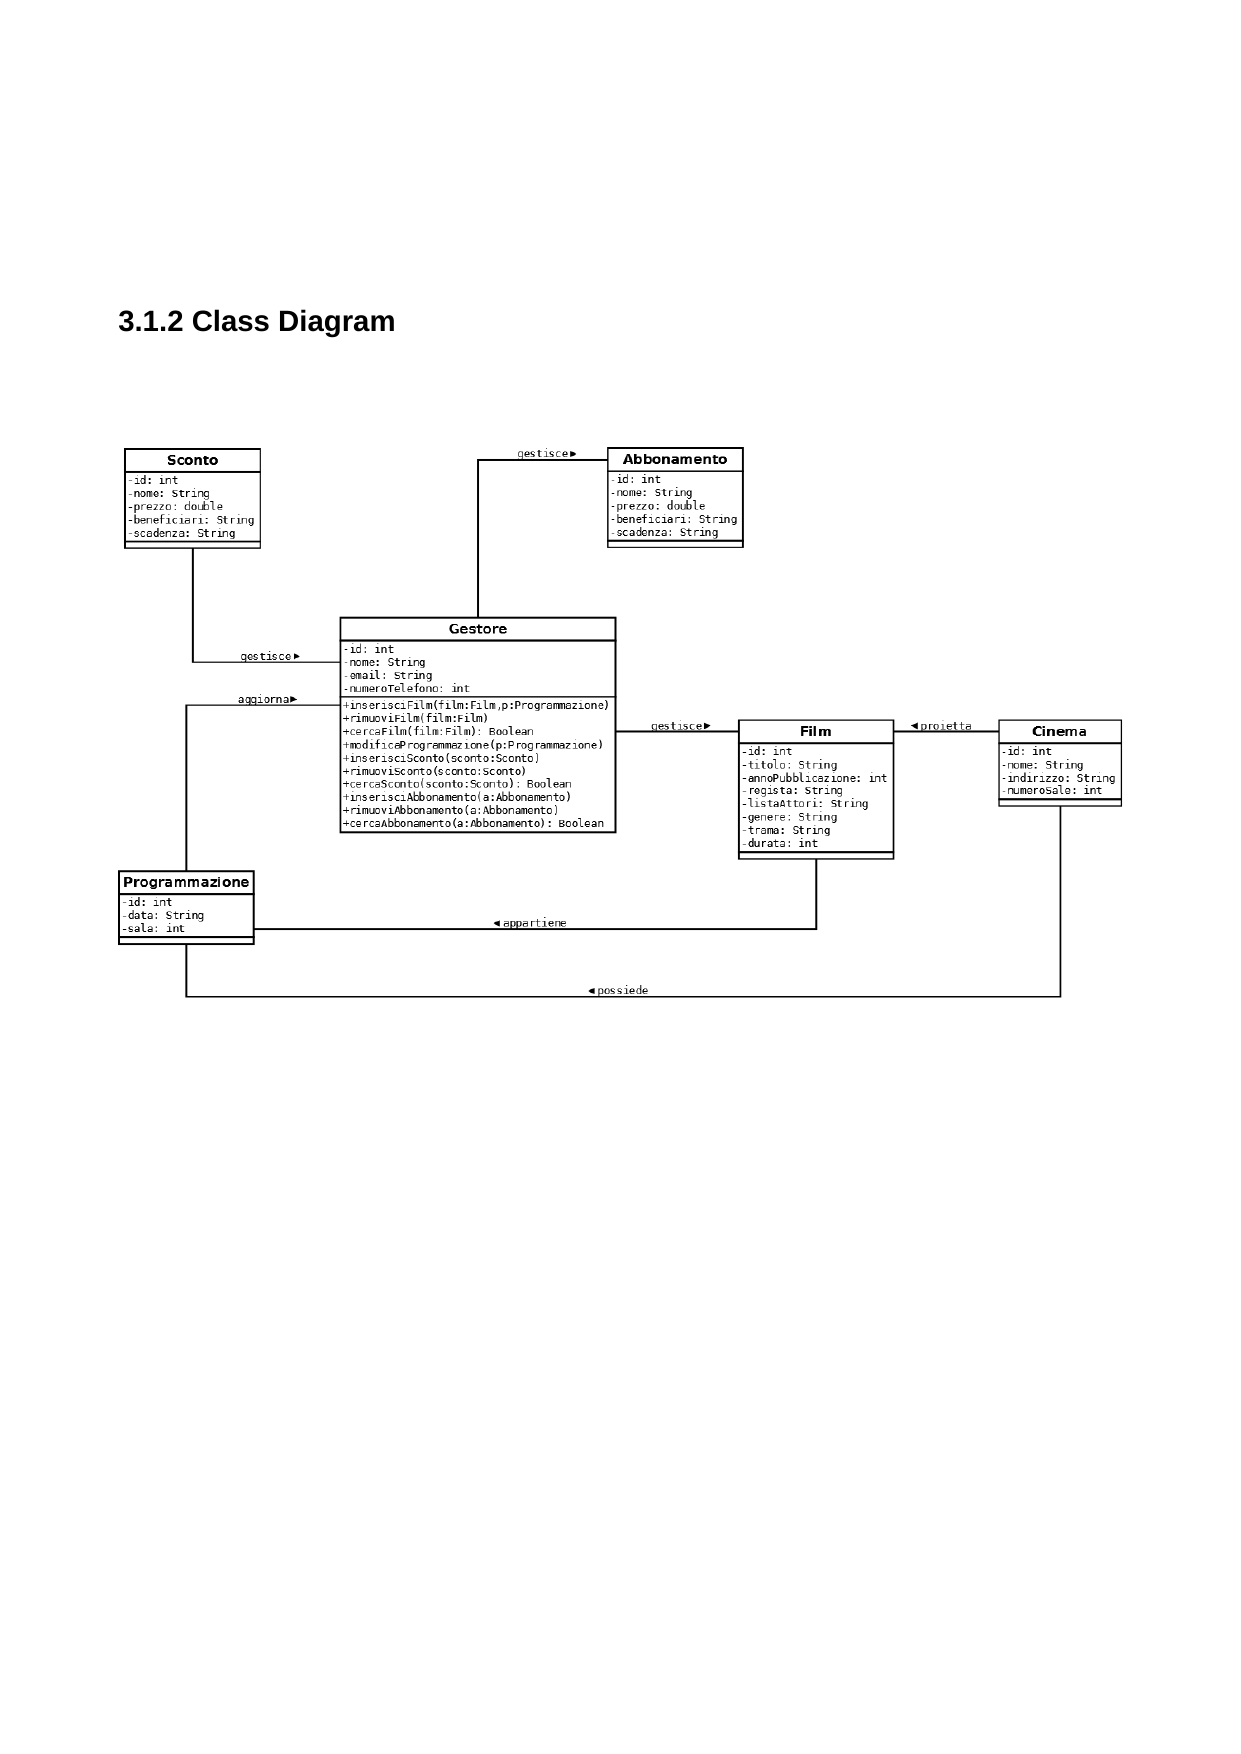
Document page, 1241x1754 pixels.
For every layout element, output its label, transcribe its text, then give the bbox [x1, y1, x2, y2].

picture [118, 447, 1123, 998]
subtitle 3.1.2 Class Diagram [118, 303, 1122, 337]
